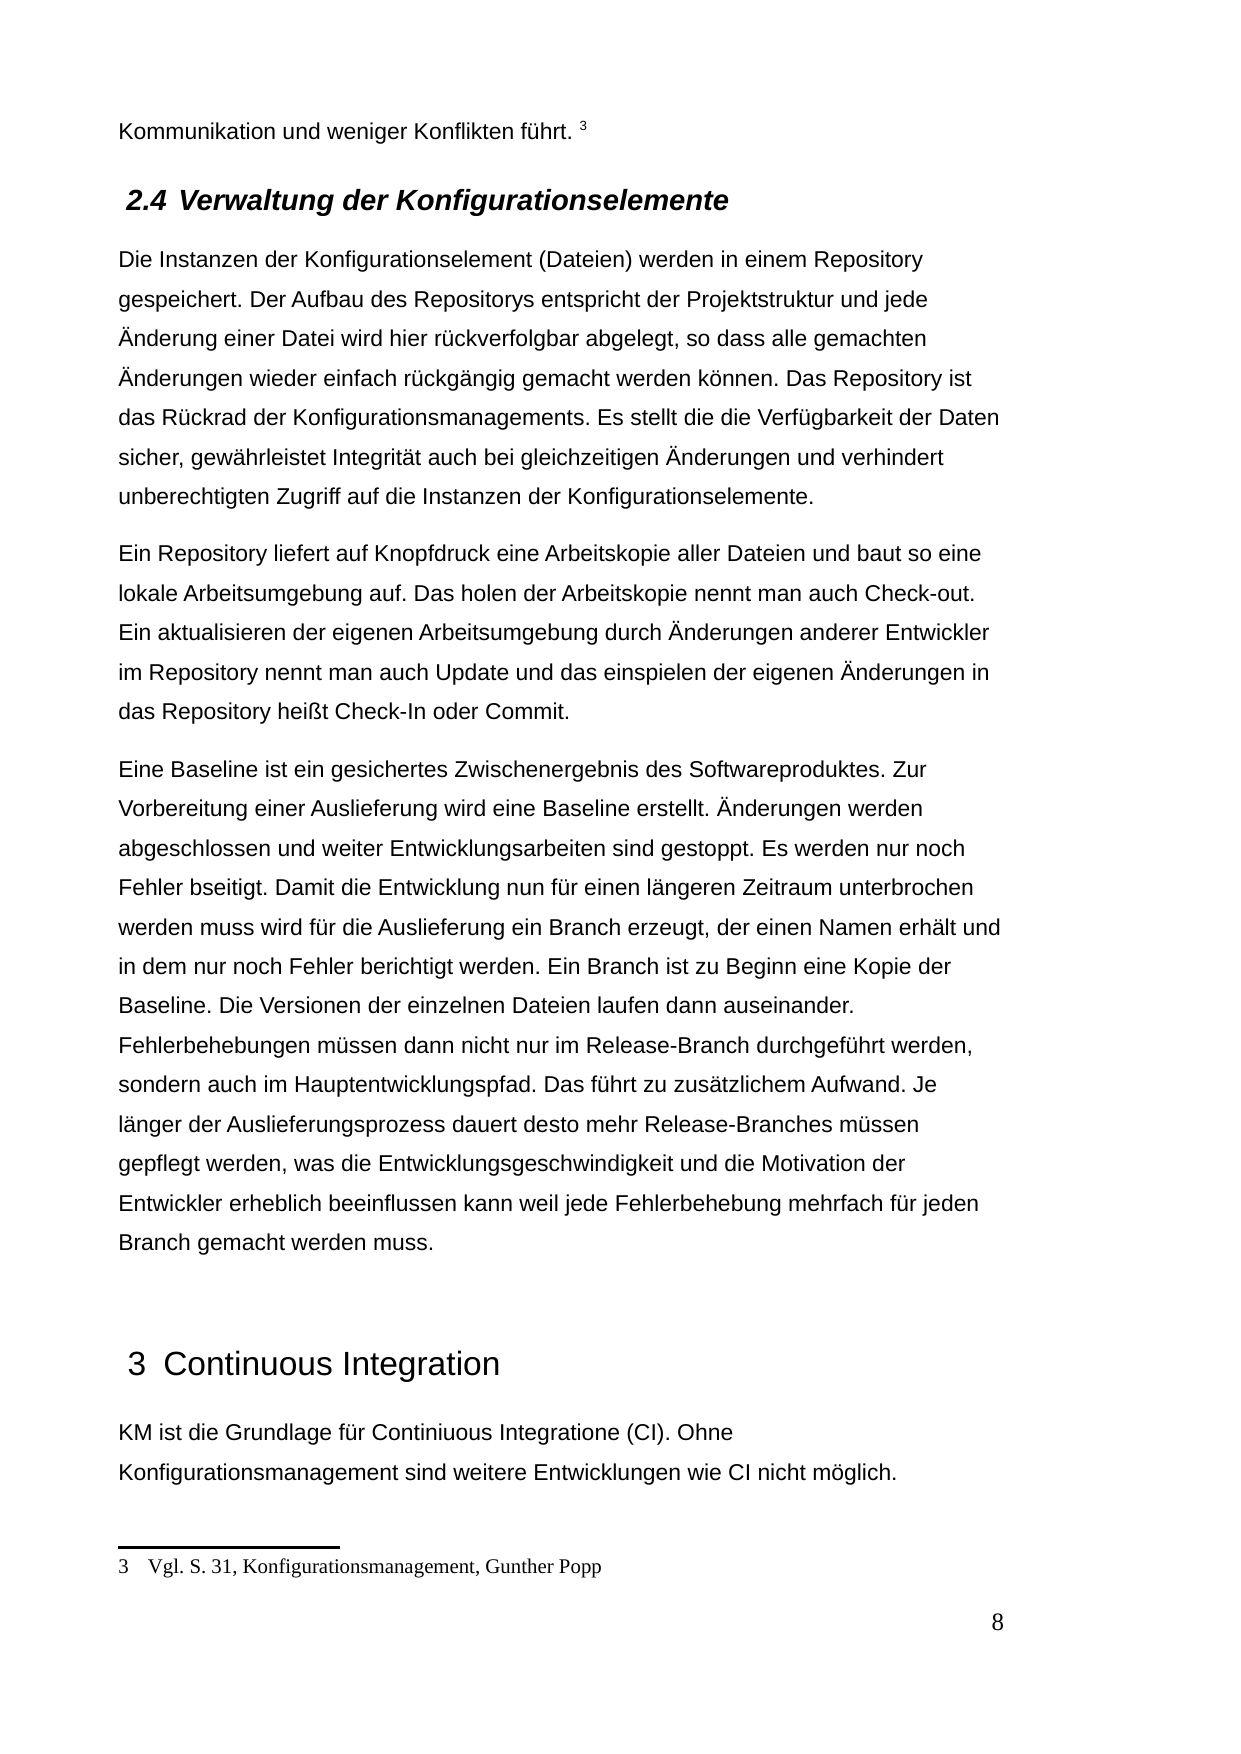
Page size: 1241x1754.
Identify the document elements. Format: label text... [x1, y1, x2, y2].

text Eine Baseline ist ein gesichertes Zwischenergebnis des Softwareproduktes. Zur Vorbereitung einer Auslieferung wird eine Baseline erstellt. Änderungen werden abgeschlossen und weiter Entwicklungsarbeiten sind gestoppt. Es werden nur noch Fehler bseitigt. Damit die Entwicklung nun für einen längeren Zeitraum unterbrochen werden muss wird für die Auslieferung ein Branch erzeugt, der einen Namen erhält und in dem nur noch Fehler berichtigt werden. Ein Branch ist zu Beginn eine Kopie der Baseline. Die Versionen der einzelnen Dateien laufen dann auseinander. Fehlerbehebungen müssen dann nicht nur im Release-Branch durchgeführt werden, sondern auch im Hauptentwicklungspfad. Das führt zu zusätzlichem Aufwand. Je länger der Auslieferungsprozess dauert desto mehr Release-Branches müssen gepflegt werden, was die Entwicklungsgeschwindigkeit und die Motivation der Entwickler erheblich beeinflussen kann weil jede Fehlerbehebung mehrfach für jeden Branch gemacht werden muss. [118, 756, 1004, 1256]
subtitle Continuous Integration [118, 1344, 1004, 1382]
text Die Instanzen der Konfigurationselement (Dateien) werden in einem Repository gespeichert. Der Aufbau des Repositorys entspricht der Projektstruktur und jede Änderung einer Datei wird hier rückverfolgbar abgelegt, so dass alle gemachten Änderungen wieder einfach rückgängig gemacht werden können. Das Repository ist das Rückrad der Konfigurationsmanagements. Es stellt die die Verfügbarkeit der Daten sicher, gewährleistet Integrität auch bei gleichzeitigen Änderungen und verhindert unberechtigten Zugriff auf die Instanzen der Konfigurationselemente. [118, 246, 1004, 509]
text Ein Repository liefert auf Knopfdruck eine Arbeitskopie aller Dateien und baut so eine lokale Arbeitsumgebung auf. Das holen der Arbeitskopie nennt man auch Check-out. Ein aktualisieren der eigenen Arbeitsumgebung durch Änderungen anderer Entwickler im Repository nennt man auch Update und das einspielen der eigenen Änderungen in das Repository heißt Check-In oder Commit. [118, 540, 1004, 725]
subtitle Verwaltung der Konfigurationselemente [118, 183, 1004, 216]
text KM ist die Grundlage für Continiuous Integratione (CI). Ohne Konfigurationsmanagement sind weitere Entwicklungen wie CI nicht möglich. [118, 1419, 1004, 1485]
text Kommunikation und weniger Konflikten führt. [118, 118, 1004, 144]
text Vgl. S. 31, Konfigurationsmanagement, Gunther Popp [118, 1553, 1004, 1578]
